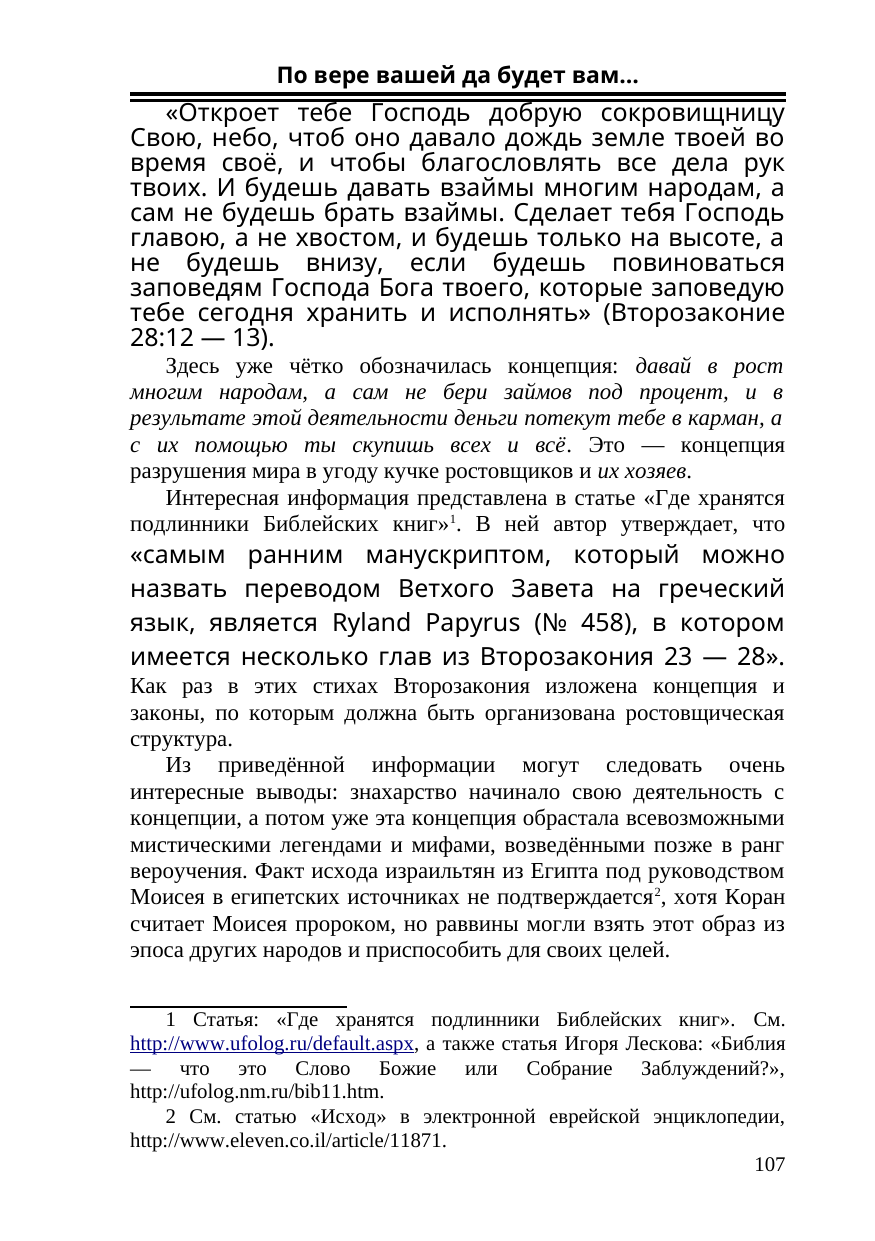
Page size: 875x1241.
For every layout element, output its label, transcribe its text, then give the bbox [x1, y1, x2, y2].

text «Откроет тебе Господь добрую сокровищницу Свою, небо, чтоб оно давало дождь земле твоей во время своё, и чтобы благословлять все дела рук твоих. И будешь давать взаймы многим народам, а сам не будешь брать взаймы. Сделает тебя Господь главою, а не хвостом, и будешь только на высоте, а не будешь внизу, если будешь повиноваться заповедям Господа Бога твоего, которые заповедую тебе сегодня хранить и исполнять» (Второзаконие 28:12 — 13). [130, 102, 786, 352]
text Здесь уже чётко обозначилась концепция: давай в рост многим народам, а сам не бери займов под процент, и в результате этой деятельности деньги потекут тебе в карман, а с их помощью ты скупишь всех и всё. Это — концепция разрушения мира в угоду кучке ростовщиков и их хозяев. [130, 352, 786, 483]
text Статья: «Где хранятся подлинники Библейских книг». См. http://www.ufolog.ru/default.aspx, а также статья Игоря Лескова: «Библия — что это Слово Божие или Собрание Заблуждений?», http://ufolog.nm.ru/bib11.htm. [130, 1007, 786, 1103]
text Из приведённой информации могут следовать очень интересные выводы: знахарство начинало свою деятельность с концепции, а потом уже эта концепция обрастала всевозможными мистическими легендами и мифами, возведёнными позже в ранг вероучения. Факт исхода израильтян из Египта под руководством Моисея в египетских источниках не подтверждается, хотя Коран считает Моисея пророком, но раввины могли взять этот образ из эпоса других народов и приспособить для своих целей. [130, 752, 786, 962]
text Интересная информация представлена в статье «Где хранятся подлинники Библейских книг». В ней автор утверждает, что «самым ранним манускриптом, который можно назвать переводом Ветхого Завета на греческий язык, является Ryland Papyrus (№ 458), в котором имеется несколько глав из Второзакония 23 — 28». Как раз в этих стихах Второзакония изложена концепция и законы, по которым должна быть организована ростовщическая структура. [130, 483, 786, 752]
text См. статью «Исход» в электронной еврейской энциклопедии, http://www.eleven.co.il/article/11871. [130, 1103, 786, 1152]
